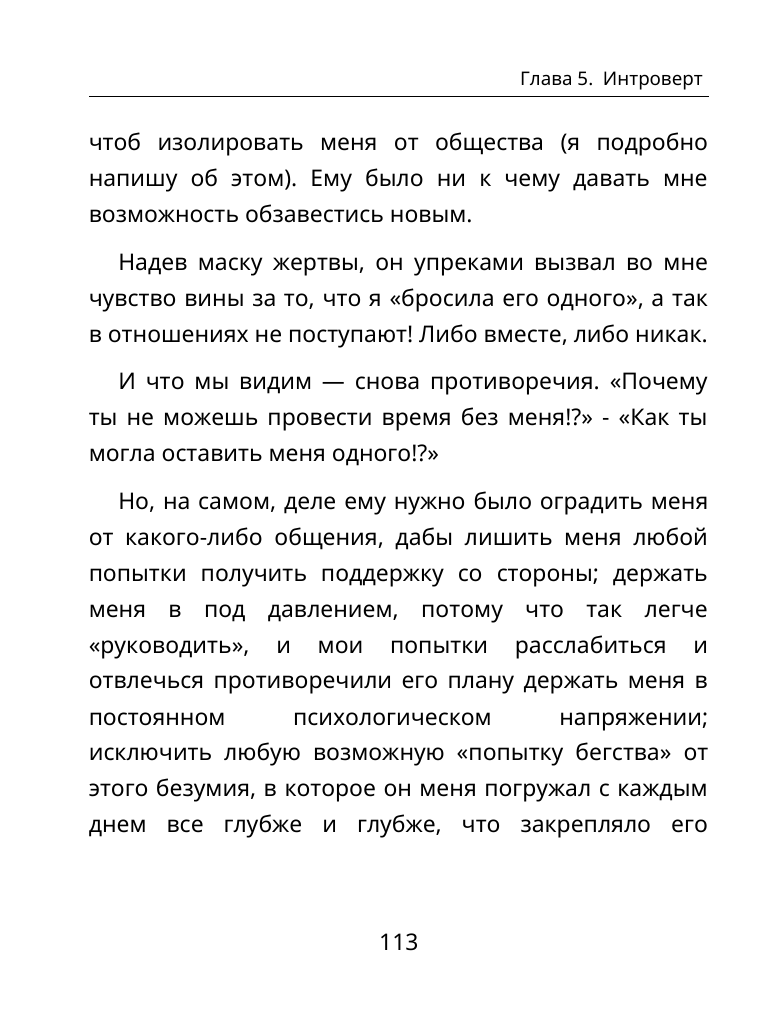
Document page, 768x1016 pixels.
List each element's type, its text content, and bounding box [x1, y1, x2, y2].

text Надев маску жертвы, он упреками вызвал во мне чувство вины за то, что я «бросила его одного», а так в отношениях не поступают! Либо вместе, либо никак. [88, 246, 709, 349]
text Но, на самом, деле ему нужно было оградить меня от какого-либо общения, дабы лишить меня любой попытки получить поддержку со стороны; держать меня в под давлением, потому что так легче «руководить», и мои попытки расслабиться и отвлечься противоречили его плану держать меня в постоянном психологическом напряжении; исключить любую возможную «попытку бегства» от этого безумия, в которое он меня погружал с каждым днем все глубже и глубже, что закрепляло его [88, 485, 709, 839]
text чтоб изолировать меня от общества (я подробно напишу об этом). Ему было ни к чему давать мне возможность обзавестись новым. [88, 126, 709, 229]
text И что мы видим — снова противоречия. «Почему ты не можешь провести время без меня!?» - «Как ты могла оставить меня одного!?» [88, 365, 709, 468]
